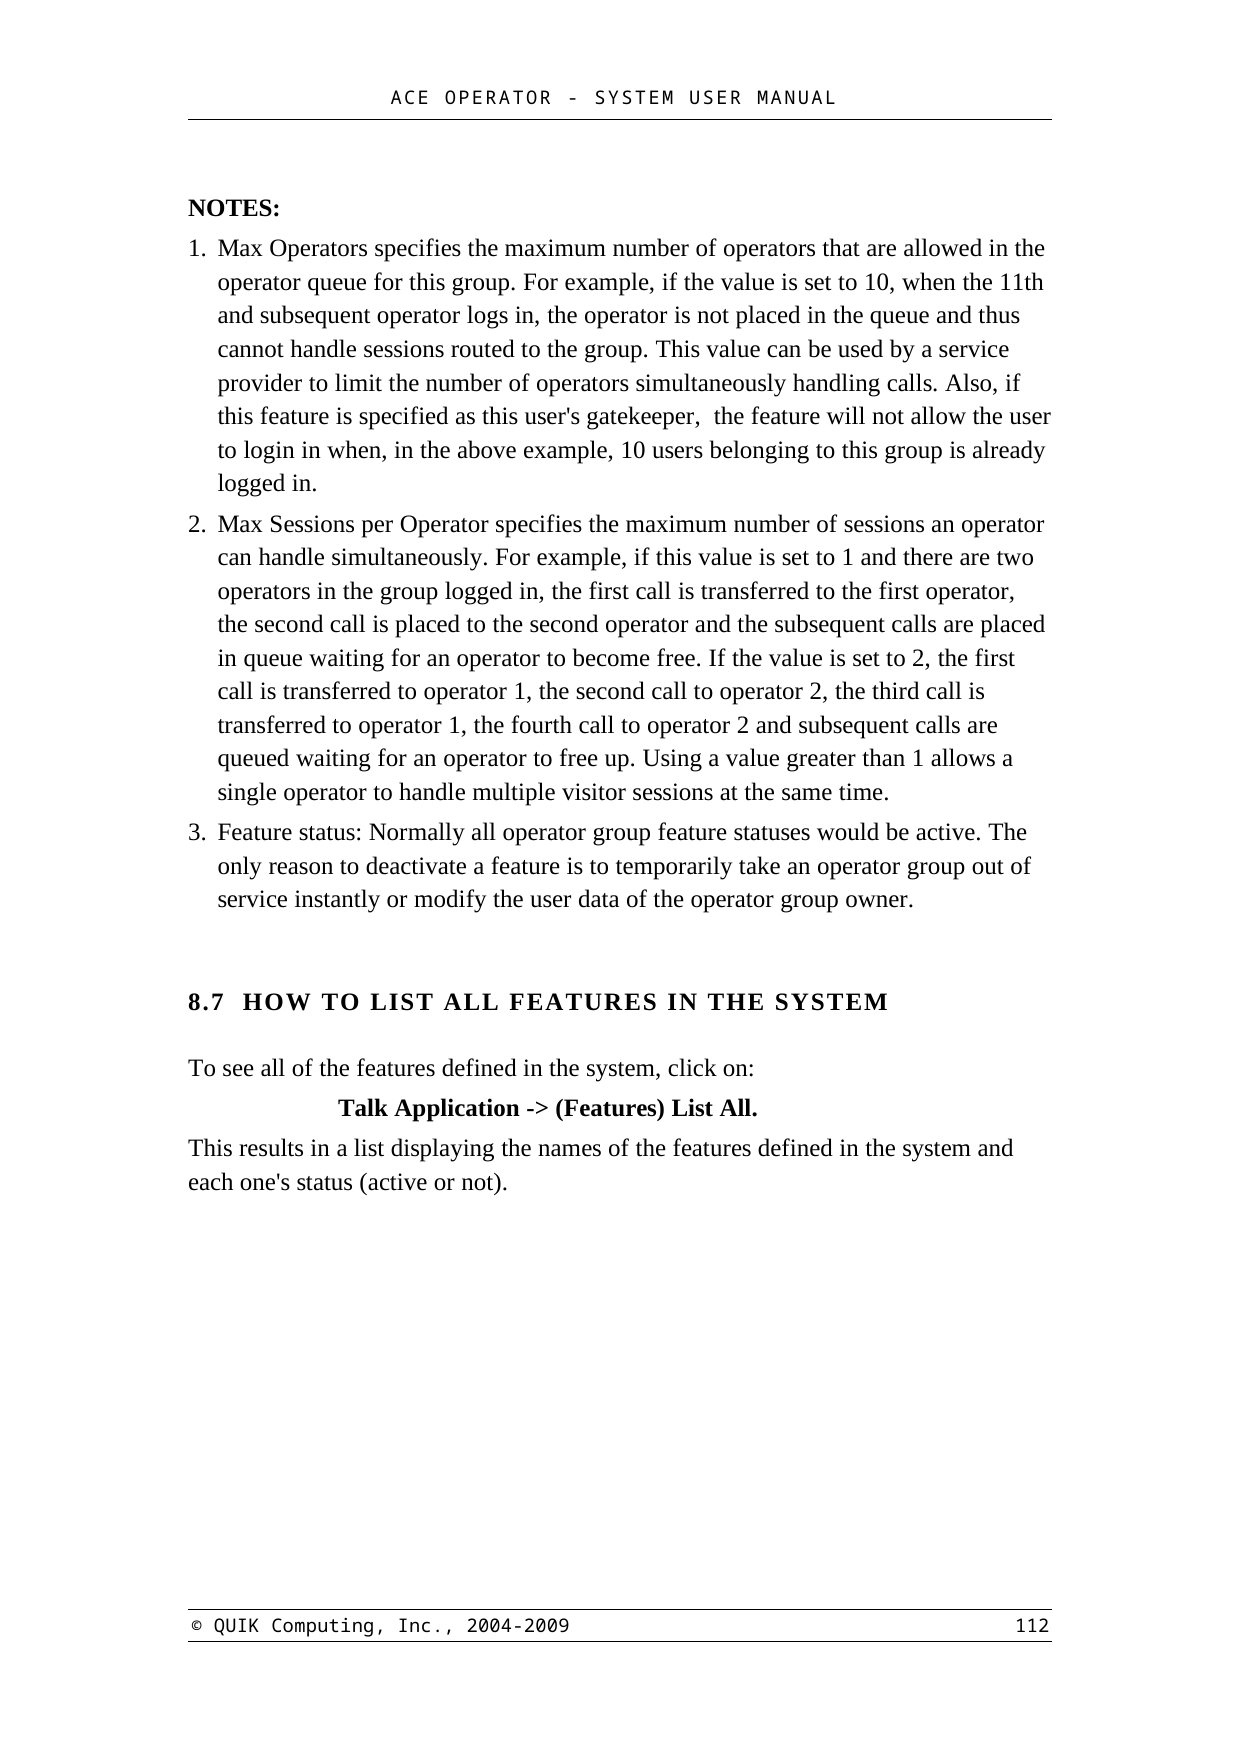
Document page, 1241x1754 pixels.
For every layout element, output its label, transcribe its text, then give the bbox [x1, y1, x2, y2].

list Max Operators specifies the maximum number of operators that are allowed in the operator queue for this group. For example, if the value is set to 10, when the 11th and subsequent operator logs in, the operator is not placed in the queue and thus cannot handle sessions routed to the group. This value can be used by a service provider to limit the number of operators simultaneously handling calls. Also, if this feature is specified as this user's gatekeeper, the feature will not allow the user to login in when, in the above example, 10 users belonging to this group is already logged in. [188, 234, 1052, 497]
text This results in a list displaying the names of the features defined in the system and each one's status (active or not). [188, 1134, 1052, 1196]
text Talk Application -> (Features) List All. [188, 1094, 1052, 1122]
list Feature status: Normally all operator group feature statuses would be active. The only reason to deactivate a feature is to temporarily take an operator group out of service instantly or modify the user data of the operator group owner. [188, 818, 1052, 913]
text NOTES: [188, 194, 1052, 222]
subtitle How To List All Features in the System [188, 988, 1052, 1016]
text To see all of the features defined in the system, click on: [188, 1053, 1052, 1082]
list Max Sessions per Operator specifies the maximum number of sessions an operator can handle simultaneously. For example, if this value is set to 1 and there are two operators in the group logged in, the first call is transferred to the first operator, the second call is placed to the second operator and the subsequent calls are placed in queue waiting for an operator to become free. If the value is set to 2, the first call is transferred to operator 1, the second call to operator 2, the third call is transferred to operator 1, the fourth call to operator 2 and subsequent calls are queued waiting for an operator to free up. Using a value greater than 1 allows a single operator to handle multiple visitor sessions at the same time. [188, 509, 1052, 806]
